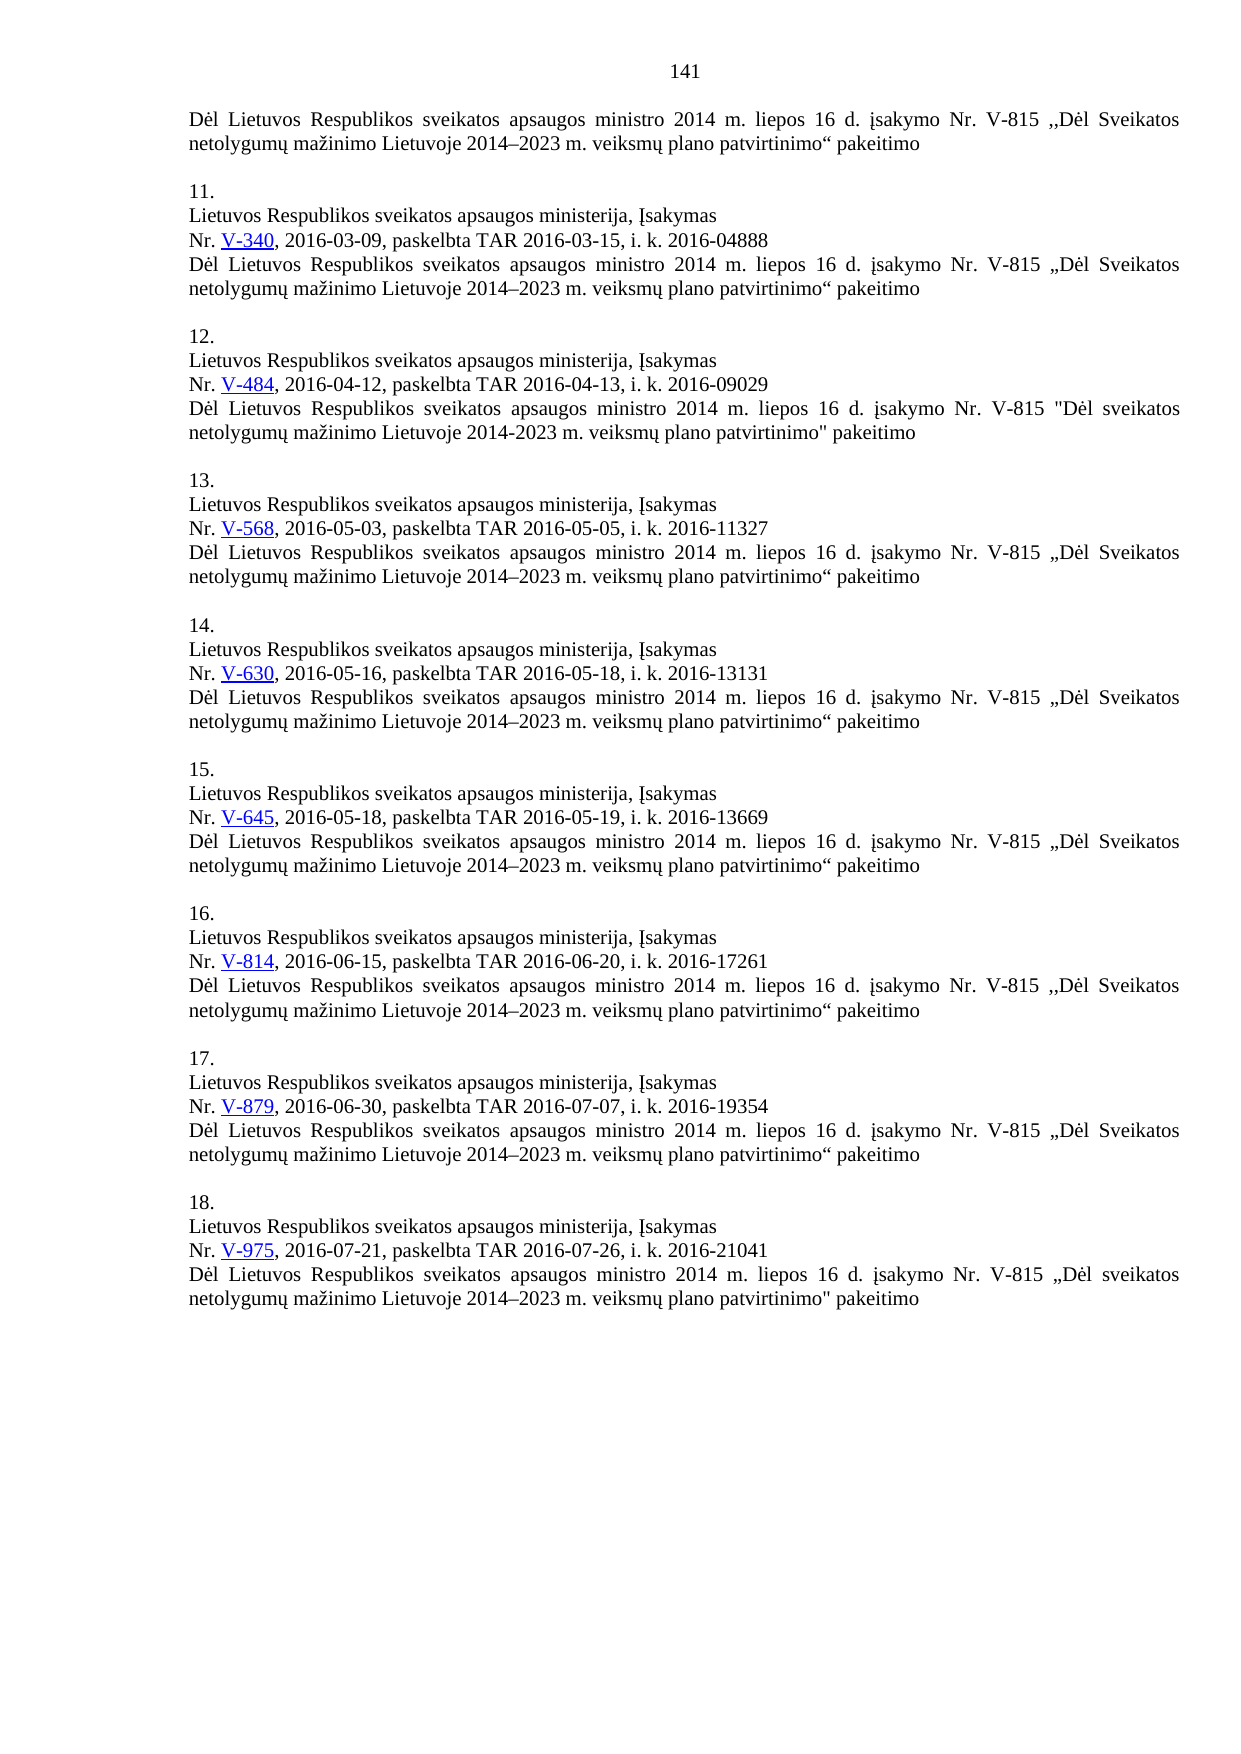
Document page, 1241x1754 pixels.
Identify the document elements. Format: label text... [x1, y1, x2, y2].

text 13. [188, 468, 1181, 492]
text Lietuvos Respublikos sveikatos apsaugos ministerija, Įsakymas [188, 1214, 1181, 1238]
text Nr. V-568, 2016-05-03, paskelbta TAR 2016-05-05, i. k. 2016-11327 [188, 516, 1181, 540]
text Nr. V-630, 2016-05-16, paskelbta TAR 2016-05-18, i. k. 2016-13131 [188, 661, 1181, 685]
text Dėl Lietuvos Respublikos sveikatos apsaugos ministro 2014 m. liepos 16 d. įsakymo Nr. V-815 „Dėl Sveikatos netolygumų mažinimo Lietuvoje 2014–2023 m. veiksmų plano patvirtinimo“ pakeitimo [188, 829, 1181, 877]
text Lietuvos Respublikos sveikatos apsaugos ministerija, Įsakymas [188, 203, 1181, 227]
text 14. [188, 612, 1181, 637]
text Lietuvos Respublikos sveikatos apsaugos ministerija, Įsakymas [188, 492, 1181, 516]
text Nr. V-975, 2016-07-21, paskelbta TAR 2016-07-26, i. k. 2016-21041 [188, 1238, 1181, 1262]
text Dėl Lietuvos Respublikos sveikatos apsaugos ministro 2014 m. liepos 16 d. įsakymo Nr. V-815 "Dėl sveikatos netolygumų mažinimo Lietuvoje 2014-2023 m. veiksmų plano patvirtinimo" pakeitimo [188, 396, 1181, 444]
text Nr. V-814, 2016-06-15, paskelbta TAR 2016-06-20, i. k. 2016-17261 [188, 949, 1181, 973]
text 11. [188, 179, 1181, 203]
text Dėl Lietuvos Respublikos sveikatos apsaugos ministro 2014 m. liepos 16 d. įsakymo Nr. V-815 „Dėl Sveikatos netolygumų mažinimo Lietuvoje 2014–2023 m. veiksmų plano patvirtinimo“ pakeitimo [188, 540, 1181, 588]
text Lietuvos Respublikos sveikatos apsaugos ministerija, Įsakymas [188, 781, 1181, 805]
text Lietuvos Respublikos sveikatos apsaugos ministerija, Įsakymas [188, 348, 1181, 372]
text 16. [188, 901, 1181, 925]
text 17. [188, 1046, 1181, 1070]
text 15. [188, 757, 1181, 781]
text Nr. V-645, 2016-05-18, paskelbta TAR 2016-05-19, i. k. 2016-13669 [188, 805, 1181, 829]
text Nr. V-879, 2016-06-30, paskelbta TAR 2016-07-07, i. k. 2016-19354 [188, 1094, 1181, 1118]
text Lietuvos Respublikos sveikatos apsaugos ministerija, Įsakymas [188, 637, 1181, 661]
text 18. [188, 1190, 1181, 1214]
text 12. [188, 324, 1181, 348]
text Dėl Lietuvos Respublikos sveikatos apsaugos ministro 2014 m. liepos 16 d. įsakymo Nr. V-815 ,,Dėl Sveikatos netolygumų mažinimo Lietuvoje 2014–2023 m. veiksmų plano patvirtinimo“ pakeitimo [188, 107, 1181, 155]
text Lietuvos Respublikos sveikatos apsaugos ministerija, Įsakymas [188, 1070, 1181, 1094]
text Dėl Lietuvos Respublikos sveikatos apsaugos ministro 2014 m. liepos 16 d. įsakymo Nr. V-815 ,,Dėl Sveikatos netolygumų mažinimo Lietuvoje 2014–2023 m. veiksmų plano patvirtinimo“ pakeitimo [188, 973, 1181, 1022]
text Dėl Lietuvos Respublikos sveikatos apsaugos ministro 2014 m. liepos 16 d. įsakymo Nr. V-815 „Dėl Sveikatos netolygumų mažinimo Lietuvoje 2014–2023 m. veiksmų plano patvirtinimo“ pakeitimo [188, 685, 1181, 733]
text Dėl Lietuvos Respublikos sveikatos apsaugos ministro 2014 m. liepos 16 d. įsakymo Nr. V-815 „Dėl sveikatos netolygumų mažinimo Lietuvoje 2014–2023 m. veiksmų plano patvirtinimo" pakeitimo [188, 1262, 1181, 1310]
text Dėl Lietuvos Respublikos sveikatos apsaugos ministro 2014 m. liepos 16 d. įsakymo Nr. V-815 „Dėl Sveikatos netolygumų mažinimo Lietuvoje 2014–2023 m. veiksmų plano patvirtinimo“ pakeitimo [188, 252, 1181, 300]
text Nr. V-340, 2016-03-09, paskelbta TAR 2016-03-15, i. k. 2016-04888 [188, 227, 1181, 252]
text Dėl Lietuvos Respublikos sveikatos apsaugos ministro 2014 m. liepos 16 d. įsakymo Nr. V-815 „Dėl Sveikatos netolygumų mažinimo Lietuvoje 2014–2023 m. veiksmų plano patvirtinimo“ pakeitimo [188, 1118, 1181, 1166]
text Lietuvos Respublikos sveikatos apsaugos ministerija, Įsakymas [188, 925, 1181, 949]
text Nr. V-484, 2016-04-12, paskelbta TAR 2016-04-13, i. k. 2016-09029 [188, 372, 1181, 396]
